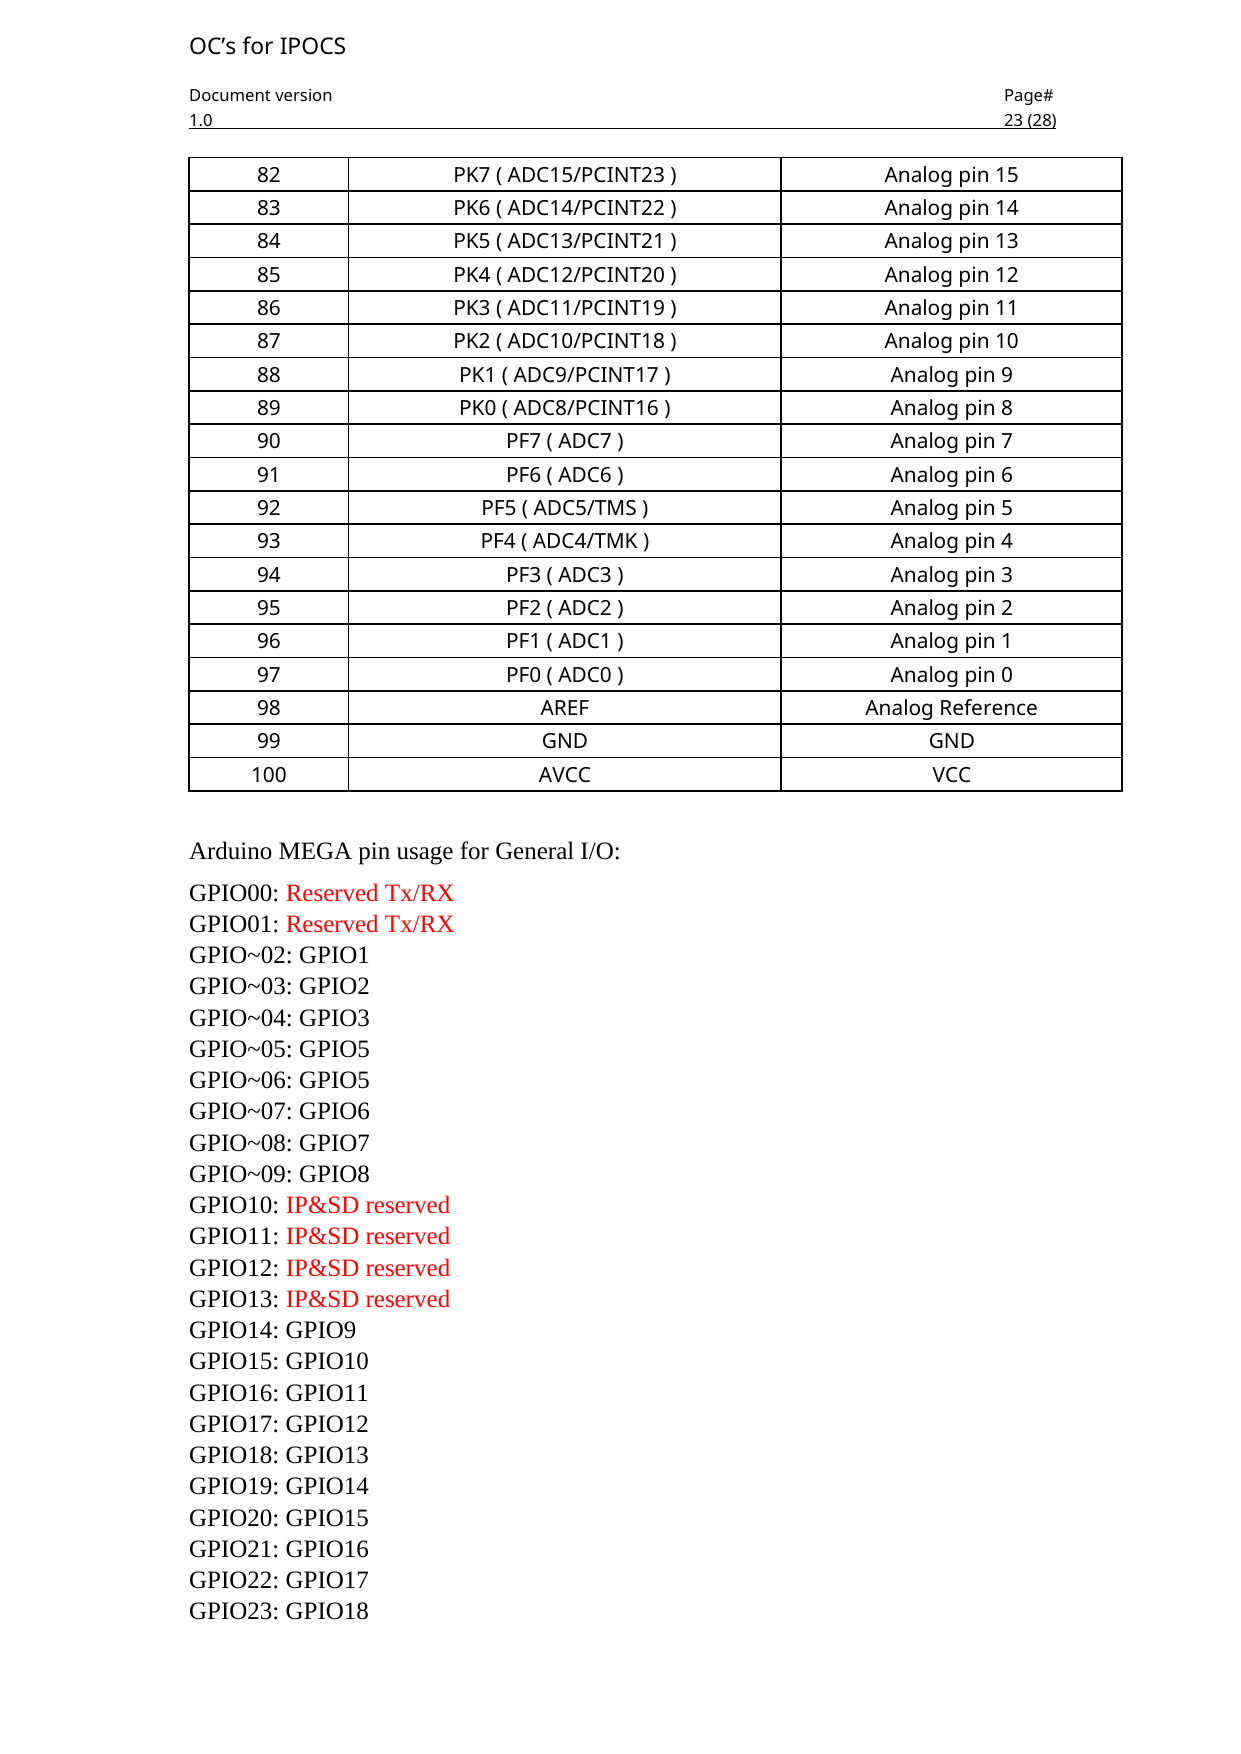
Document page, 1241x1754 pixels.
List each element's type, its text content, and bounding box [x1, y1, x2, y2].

table_cell Analog Reference [782, 692, 1121, 723]
table_cell 87 [190, 325, 348, 357]
table_cell 100 [190, 758, 348, 790]
table_cell PK5 ( ADC13/PCINT21 ) [349, 225, 780, 257]
text Arduino MEGA pin usage for General I/O: [189, 833, 1122, 865]
table_cell PF6 ( ADC6 ) [349, 458, 780, 490]
table_cell 90 [190, 425, 348, 457]
table_cell Analog pin 4 [782, 525, 1121, 557]
table_cell 98 [190, 692, 348, 723]
table_cell 97 [190, 658, 348, 690]
table_cell 91 [190, 458, 348, 490]
table_cell PF0 ( ADC0 ) [349, 658, 780, 690]
table_cell 94 [190, 558, 348, 590]
table_cell AREF [349, 692, 780, 723]
table_cell Analog pin 13 [782, 225, 1121, 257]
table_cell PK2 ( ADC10/PCINT18 ) [349, 325, 780, 357]
table_cell 96 [190, 625, 348, 657]
table_cell PK0 ( ADC8/PCINT16 ) [349, 392, 780, 423]
table_cell Analog pin 1 [782, 625, 1121, 657]
text GPIO00: Reserved Tx/RX GPIO01: Reserved Tx/RX GPIO~02: GPIO1 GPIO~03: GPIO2 GPIO~04: GPIO3 GPIO~05: GPIO5 GPIO~06: GPIO5 GPIO~07: GPIO6 GPIO~08: GPIO7 GPIO~09: GPIO8 GPIO10: IP&SD reserved GPIO11: IP&SD reserved GPIO12: IP&SD reserved GPIO13: IP&SD reserved GPIO14: GPIO9 GPIO15: GPIO10 GPIO16: GPIO11 GPIO17: GPIO12 GPIO18: GPIO13 GPIO19: GPIO14 GPIO20: GPIO15 GPIO21: GPIO16 GPIO22: GPIO17 GPIO23: GPIO18 [189, 875, 1122, 1625]
table_cell 89 [190, 392, 348, 423]
table_cell GND [782, 725, 1121, 757]
table_cell PK4 ( ADC12/PCINT20 ) [349, 258, 780, 290]
table_cell Analog pin 15 [782, 158, 1121, 190]
table_cell 92 [190, 492, 348, 523]
table_cell PK7 ( ADC15/PCINT23 ) [349, 158, 780, 190]
table_cell Analog pin 10 [782, 325, 1121, 357]
table_cell 88 [190, 358, 348, 390]
table_cell PF2 ( ADC2 ) [349, 592, 780, 623]
table_cell Analog pin 14 [782, 192, 1121, 223]
table_cell 82 [190, 158, 348, 190]
table_cell Analog pin 2 [782, 592, 1121, 623]
table_cell PK1 ( ADC9/PCINT17 ) [349, 358, 780, 390]
table_cell PF1 ( ADC1 ) [349, 625, 780, 657]
table_cell Analog pin 3 [782, 558, 1121, 590]
table_cell PF7 ( ADC7 ) [349, 425, 780, 457]
table_cell 93 [190, 525, 348, 557]
table_cell Analog pin 7 [782, 425, 1121, 457]
table_cell Analog pin 6 [782, 458, 1121, 490]
table_cell PK3 ( ADC11/PCINT19 ) [349, 292, 780, 323]
table_cell 86 [190, 292, 348, 323]
table_cell PF5 ( ADC5/TMS ) [349, 492, 780, 523]
table_cell VCC [782, 758, 1121, 790]
table_cell PF3 ( ADC3 ) [349, 558, 780, 590]
table_cell Analog pin 8 [782, 392, 1121, 423]
table_cell 99 [190, 725, 348, 757]
table_cell PF4 ( ADC4/TMK ) [349, 525, 780, 557]
table_cell GND [349, 725, 780, 757]
table_cell 85 [190, 258, 348, 290]
table_cell PK6 ( ADC14/PCINT22 ) [349, 192, 780, 223]
table_cell 83 [190, 192, 348, 223]
table_cell AVCC [349, 758, 780, 790]
table_cell Analog pin 12 [782, 258, 1121, 290]
table_cell Analog pin 5 [782, 492, 1121, 523]
table_cell Analog pin 0 [782, 658, 1121, 690]
table_cell Analog pin 9 [782, 358, 1121, 390]
table_cell 95 [190, 592, 348, 623]
table_cell Analog pin 11 [782, 292, 1121, 323]
table_cell 84 [190, 225, 348, 257]
